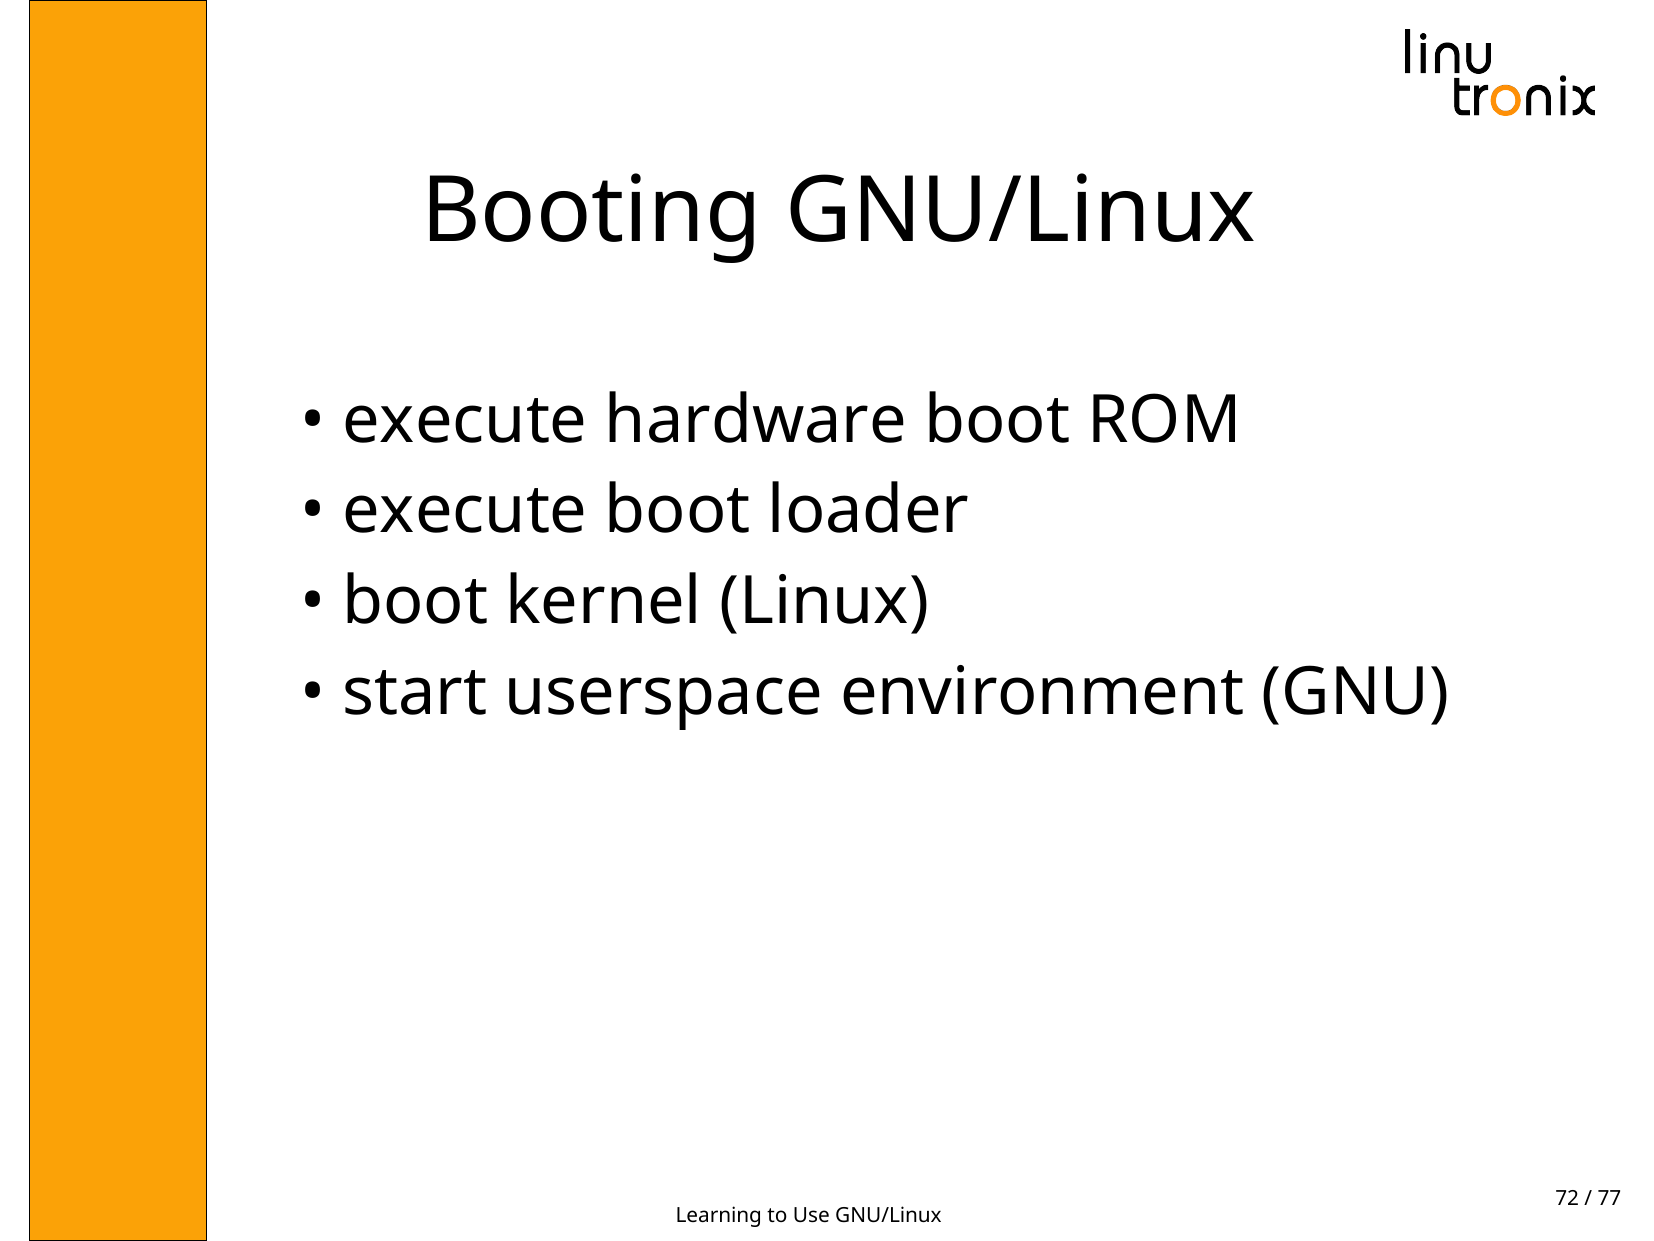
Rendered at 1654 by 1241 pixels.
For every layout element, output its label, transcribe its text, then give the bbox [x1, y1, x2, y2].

picture [1405, 29, 1595, 116]
text_box • execute hardware boot ROM • execute boot loader • boot kernel (Linux) • start userspace environment (GNU) [300, 370, 1549, 761]
text_box Booting GNU/Linux [421, 143, 1290, 263]
